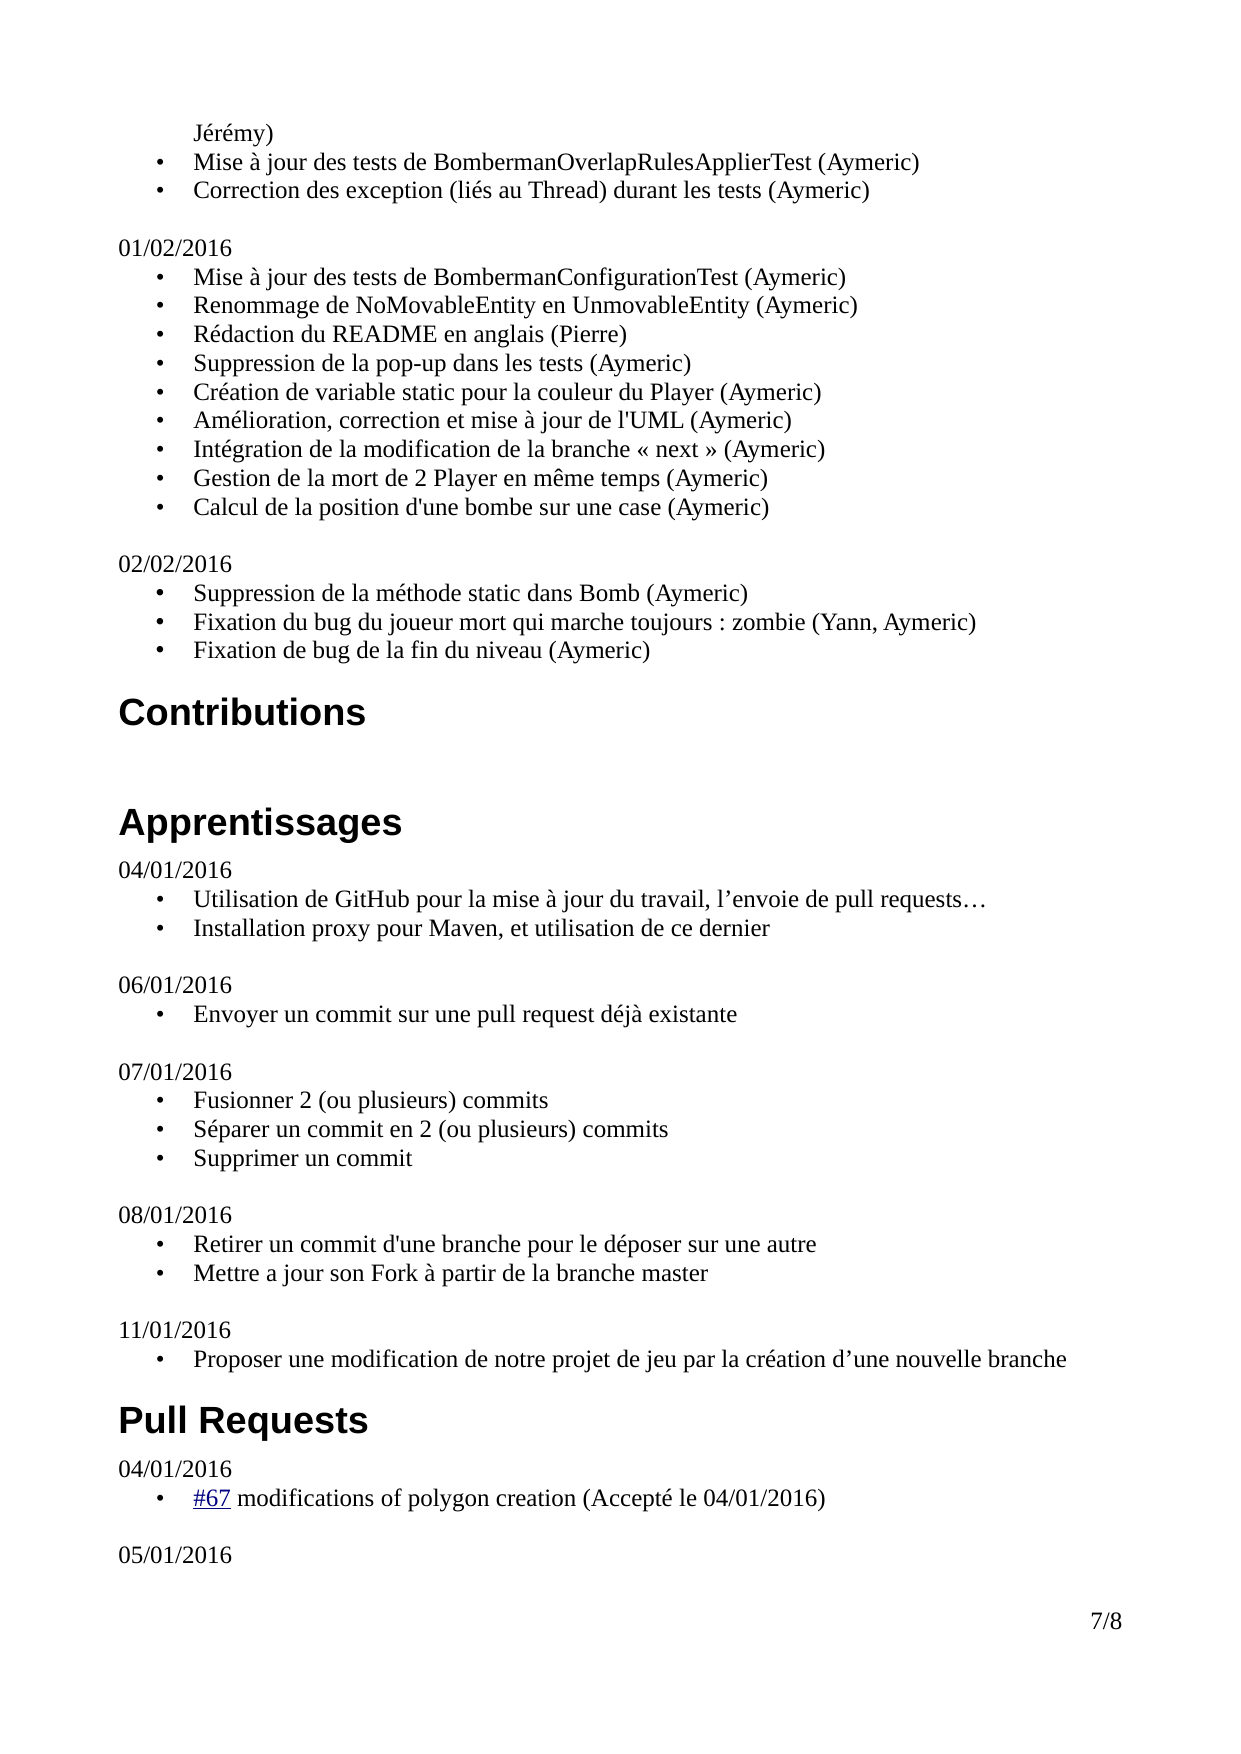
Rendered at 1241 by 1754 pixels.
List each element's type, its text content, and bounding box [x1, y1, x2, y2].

text 08/01/2016 [118, 1200, 1122, 1229]
list Mise à jour des tests de BombermanConfigurationTest (Aymeric) [156, 262, 1122, 291]
list Installation proxy pour Maven, et utilisation de ce dernier [156, 913, 1122, 942]
list Intégration de la modification de la branche « next » (Aymeric) [156, 434, 1122, 463]
list Renommage de NoMovableEntity en UnmovableEntity (Aymeric) [156, 291, 1122, 319]
subtitle Apprentissages [118, 799, 1122, 843]
list #67 modifications of polygon creation (Accepté le 04/01/2016) [156, 1483, 1122, 1512]
text 05/01/2016 [118, 1540, 1122, 1569]
text 02/02/2016 [118, 549, 1122, 578]
list Retirer un commit d'une branche pour le déposer sur une autre [156, 1229, 1122, 1258]
list Envoyer un commit sur une pull request déjà existante [156, 999, 1122, 1028]
text 01/02/2016 [118, 233, 1122, 262]
list Fixation du bug du joueur mort qui marche toujours : zombie (Yann, Aymeric) [156, 607, 1122, 636]
list Rédaction du README en anglais (Pierre) [156, 319, 1122, 348]
list Utilisation de GitHub pour la mise à jour du travail, l’envoie de pull requests… [156, 884, 1122, 913]
list Création de variable static pour la couleur du Player (Aymeric) [156, 377, 1122, 406]
list Suppression de la pop-up dans les tests (Aymeric) [156, 348, 1122, 377]
list Proposer une modification de notre projet de jeu par la création d’une nouvelle branche [156, 1344, 1122, 1373]
text 07/01/2016 [118, 1057, 1122, 1085]
list Jérémy) [156, 118, 1122, 147]
list Mettre a jour son Fork à partir de la branche master [156, 1258, 1122, 1287]
list Séparer un commit en 2 (ou plusieurs) commits [156, 1114, 1122, 1143]
list Fixation de bug de la fin du niveau (Aymeric) [156, 636, 1122, 664]
text 04/01/2016 [118, 1454, 1122, 1483]
subtitle Pull Requests [118, 1398, 1122, 1442]
text 11/01/2016 [118, 1315, 1122, 1344]
list Correction des exception (liés au Thread) durant les tests (Aymeric) [156, 176, 1122, 204]
list Calcul de la position d'une bombe sur une case (Aymeric) [156, 492, 1122, 521]
subtitle Contributions [118, 689, 1122, 733]
text 04/01/2016 [118, 855, 1122, 884]
list Mise à jour des tests de BombermanOverlapRulesApplierTest (Aymeric) [156, 147, 1122, 176]
list Suppression de la méthode static dans Bomb (Aymeric) [156, 578, 1122, 607]
list Supprimer un commit [156, 1143, 1122, 1172]
text 06/01/2016 [118, 970, 1122, 999]
list Gestion de la mort de 2 Player en même temps (Aymeric) [156, 463, 1122, 492]
list Fusionner 2 (ou plusieurs) commits [156, 1085, 1122, 1114]
list Amélioration, correction et mise à jour de l'UML (Aymeric) [156, 406, 1122, 434]
